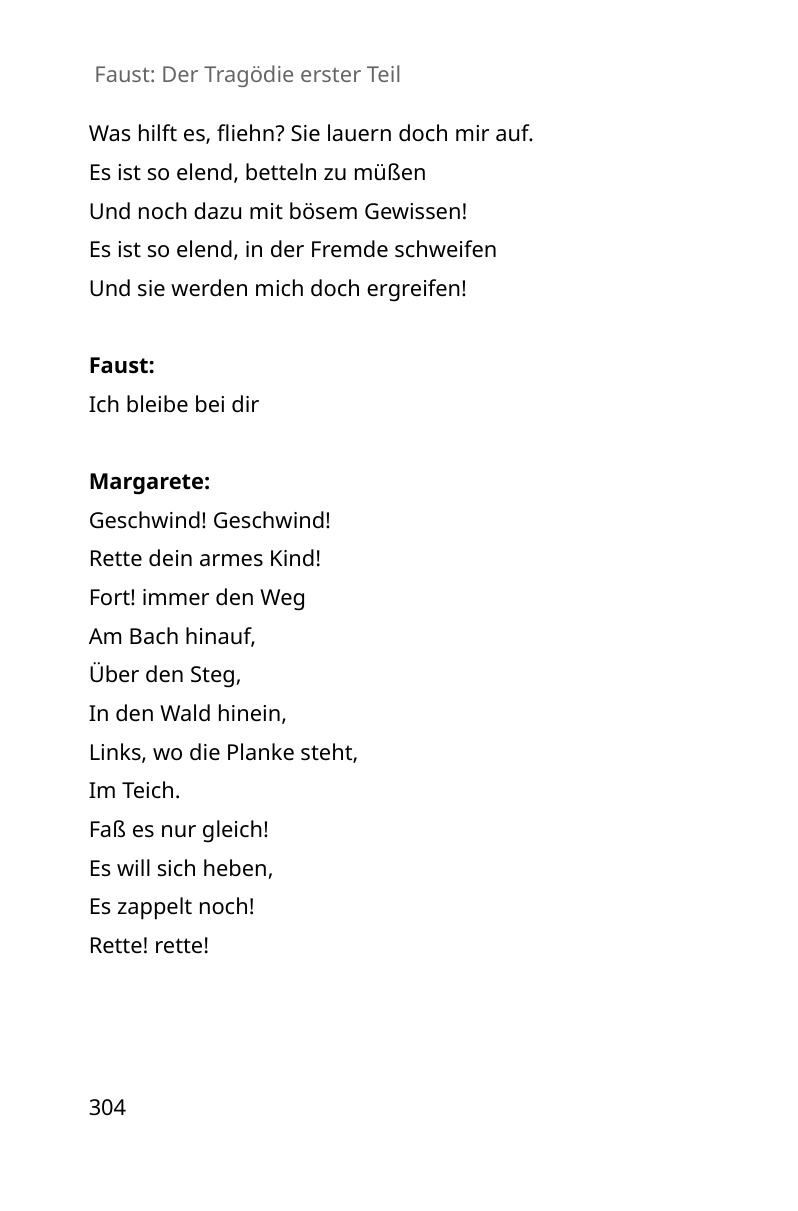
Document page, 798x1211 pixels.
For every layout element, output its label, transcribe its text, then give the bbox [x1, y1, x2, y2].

text Faust: Ich bleibe bei dir [88, 329, 679, 419]
text Margarete: Geschwind! Geschwind! Rette dein armes Kind! Fort! immer den Weg Am Bach hinauf, Über den Steg, In den Wald hinein, Links, wo die Planke steht, Im Teich. Faß es nur gleich! Es will sich heben, Es zappelt noch! Rette! rette! [88, 445, 679, 960]
text Was hilft es, fliehn? Sie lauern doch mir auf. Es ist so elend, betteln zu müßen Und noch dazu mit bösem Gewissen! Es ist so elend, in der Fremde schweifen Und sie werden mich doch ergreifen! [88, 118, 679, 303]
